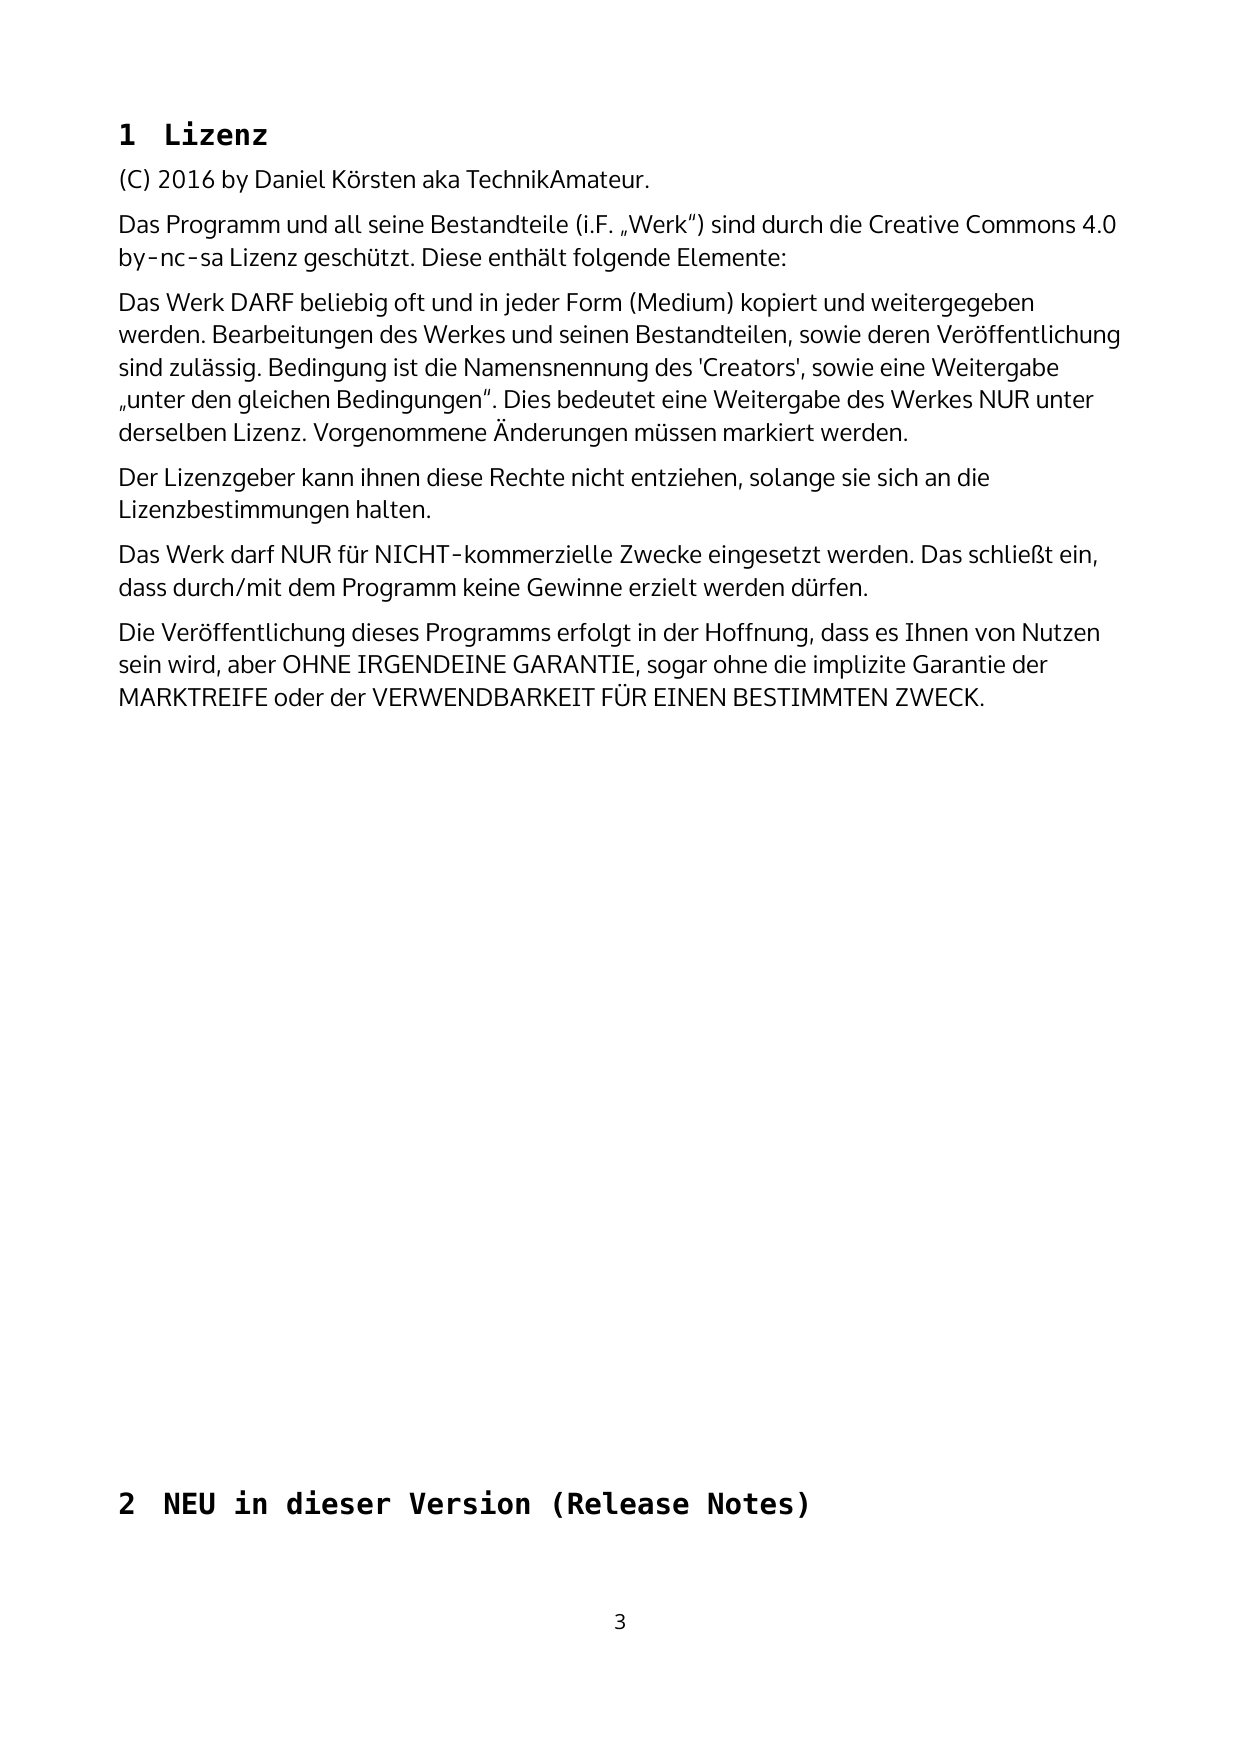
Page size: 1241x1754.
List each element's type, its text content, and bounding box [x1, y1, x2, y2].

text (C) 2016 by Daniel Körsten aka TechnikAmateur. [118, 164, 1122, 197]
text Der Lizenzgeber kann ihnen diese Rechte nicht entziehen, solange sie sich an die Lizenzbestimmungen halten. [118, 462, 1122, 527]
subtitle 1 Lizenz [118, 118, 1122, 152]
text Das Programm und all seine Bestandteile (i.F. „Werk“) sind durch die Creative Commons 4.0 by-nc-sa Lizenz geschützt. Diese enthält folgende Elemente: [118, 209, 1122, 274]
subtitle 2 NEU in dieser Version (Release Notes) [118, 1487, 1122, 1521]
text Das Werk DARF beliebig oft und in jeder Form (Medium) kopiert und weitergegeben werden. Bearbeitungen des Werkes und seinen Bestandteilen, sowie deren Veröffentlichung sind zulässig. Bedingung ist die Namensnennung des 'Creators', sowie eine Weitergabe „unter den gleichen Bedingungen“. Dies bedeutet eine Weitergabe des Werkes NUR unter derselben Lizenz. Vorgenommene Änderungen müssen markiert werden. [118, 287, 1122, 449]
text Das Werk darf NUR für NICHT-kommerzielle Zwecke eingesetzt werden. Das schließt ein, dass durch/mit dem Programm keine Gewinne erzielt werden dürfen. [118, 539, 1122, 604]
text Die Veröffentlichung dieses Programms erfolgt in der Hoffnung, dass es Ihnen von Nutzen sein wird, aber OHNE IRGENDEINE GARANTIE, sogar ohne die implizite Garantie der MARKTREIFE oder der VERWENDBARKEIT FÜR EINEN BESTIMMTEN ZWECK. [118, 617, 1122, 714]
